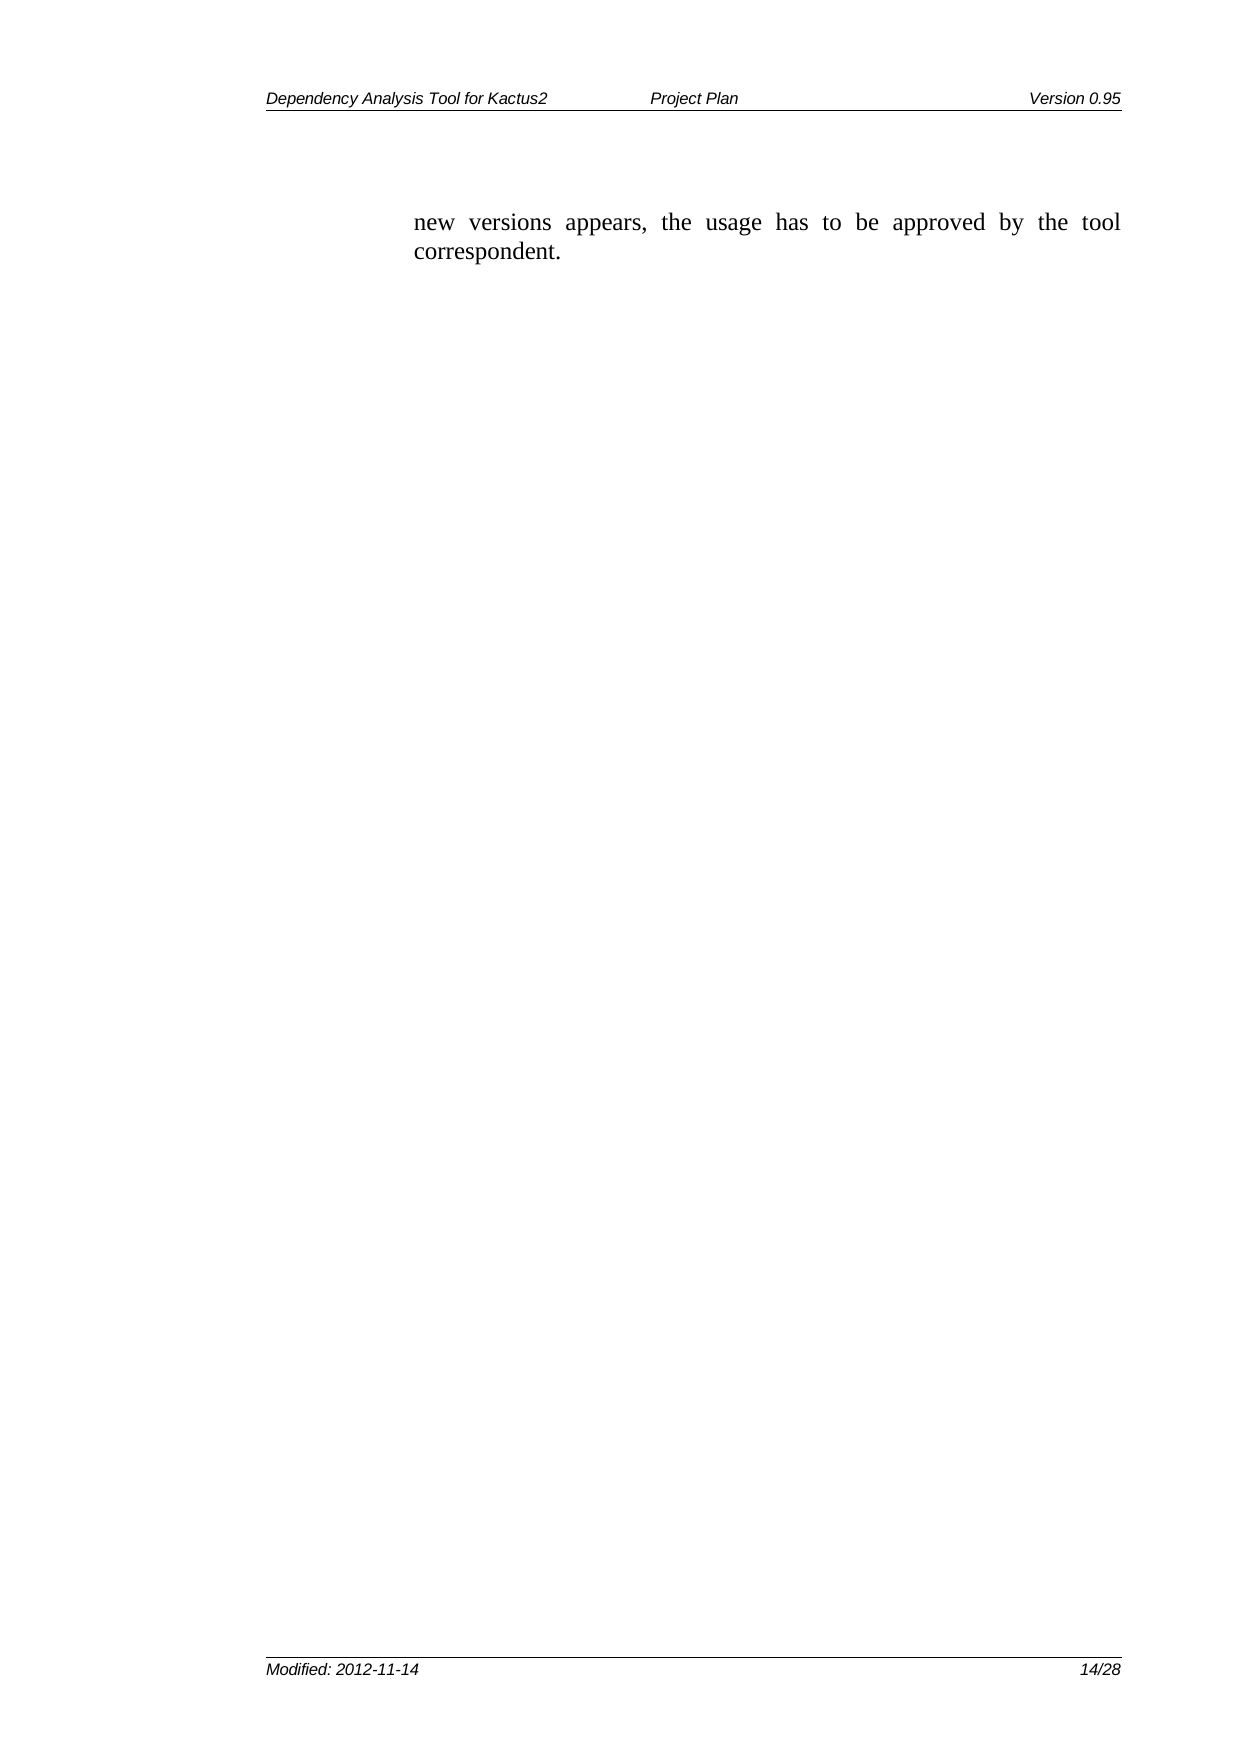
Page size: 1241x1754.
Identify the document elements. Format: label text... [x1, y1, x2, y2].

text new versions appears, the usage has to be approved by the tool correspondent. [413, 207, 1122, 265]
